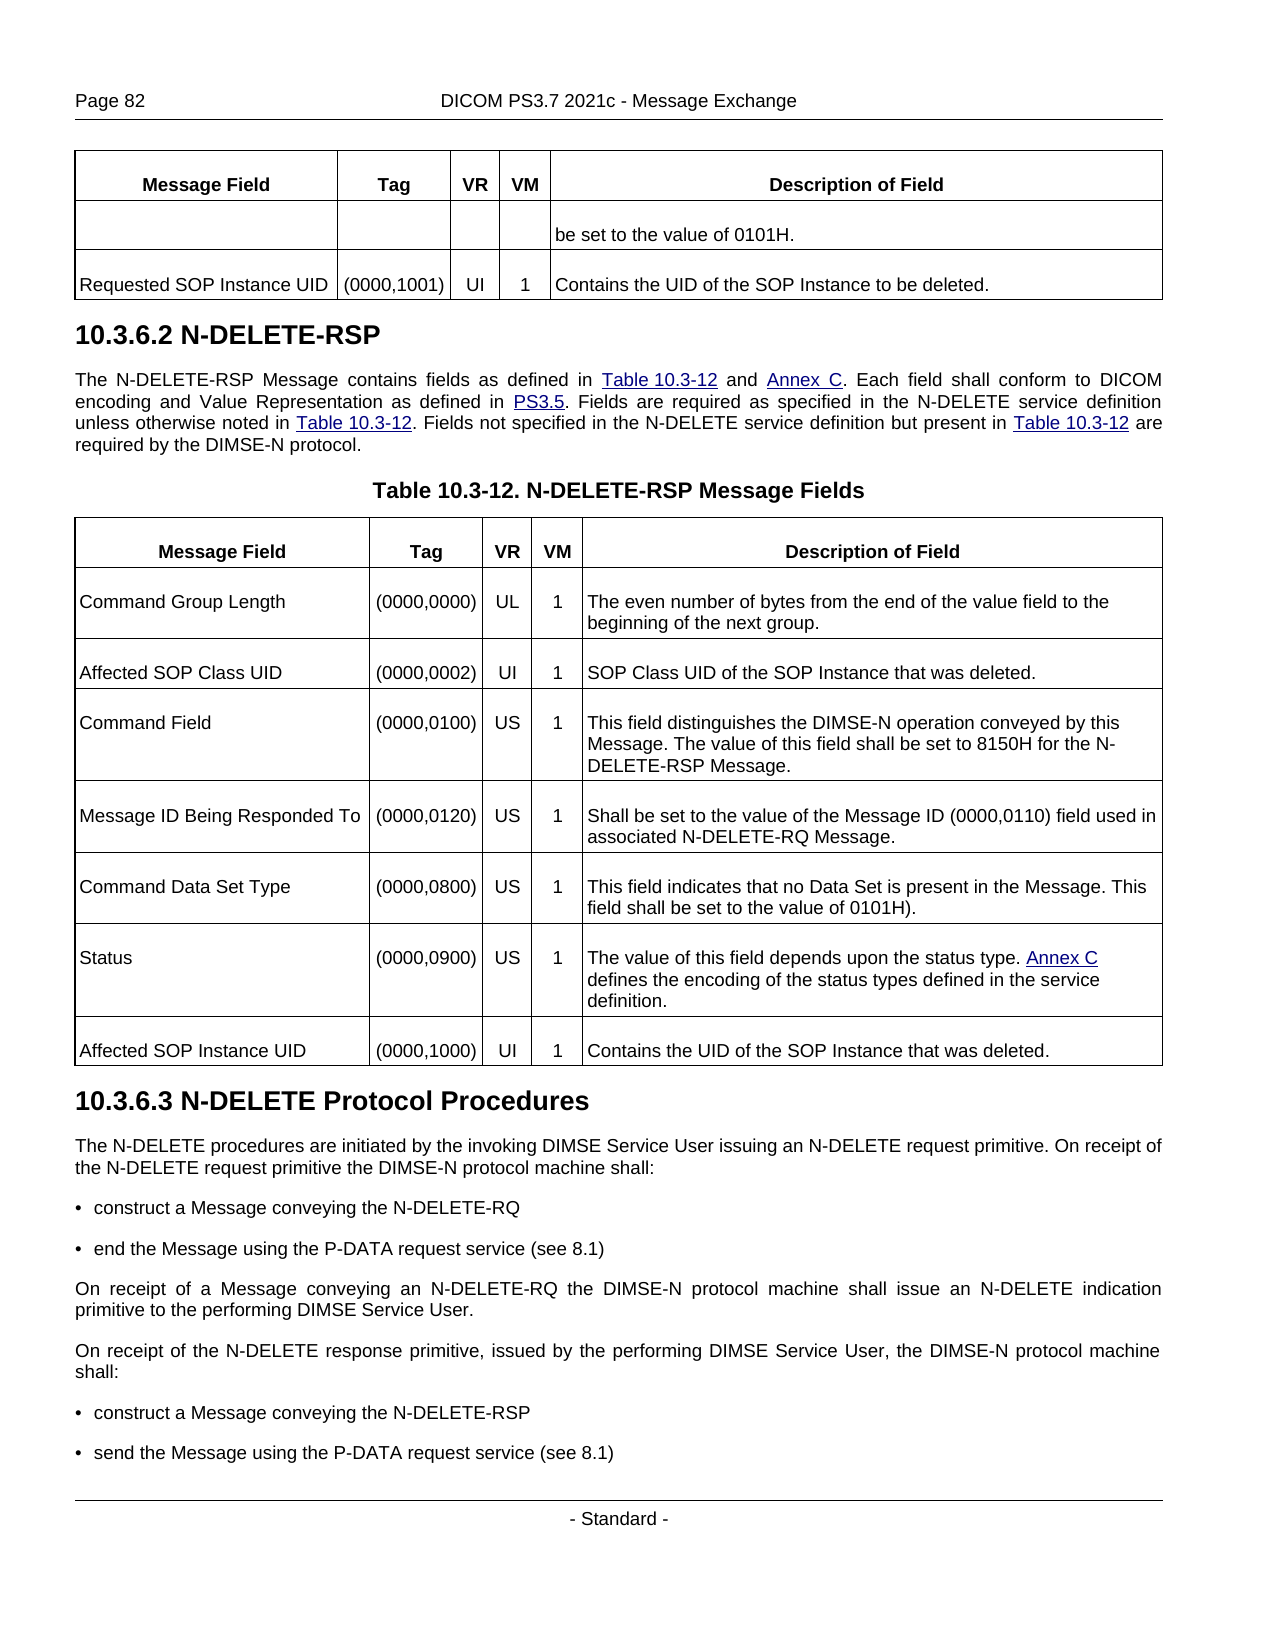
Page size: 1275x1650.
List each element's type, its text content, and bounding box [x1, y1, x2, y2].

table_cell (0000,0120) [370, 781, 482, 852]
table_cell Affected SOP Class UID [76, 639, 369, 688]
table_cell UI [451, 250, 499, 299]
table_cell (0000,0100) [370, 689, 482, 780]
table_cell Contains the UID of the SOP Instance to be deleted. [551, 250, 1162, 299]
table_header Tag [338, 151, 450, 200]
table_cell Requested SOP Instance UID [76, 250, 337, 299]
table_cell UI [483, 1017, 531, 1065]
table_cell 1 [532, 853, 582, 923]
table_header Description of Field [583, 518, 1162, 567]
table_header VR [451, 151, 499, 200]
table_cell (0000,0002) [370, 639, 482, 688]
table_cell 1 [532, 924, 582, 1016]
text Table 10.3-12. N-DELETE-RSP Message Fields [75, 478, 1162, 503]
table_cell Shall be set to the value of the Message ID (0000,0110) field used in associated N-DELETE-RQ Message. [583, 781, 1162, 852]
table_cell UI [483, 639, 531, 688]
text 10.3.6.3 N-DELETE Protocol Procedures [75, 1085, 1162, 1116]
table_cell Command Data Set Type [76, 853, 369, 923]
table_cell [76, 201, 337, 249]
table_cell [338, 201, 450, 249]
text The N-DELETE procedures are initiated by the invoking DIMSE Service User issuing an N-DELETE request primitive. On receipt of the N-DELETE request primitive the DIMSE-N protocol machine shall: [75, 1135, 1162, 1178]
table_cell SOP Class UID of the SOP Instance that was deleted. [583, 639, 1162, 688]
table_header VM [532, 518, 582, 567]
table_header VR [483, 518, 531, 567]
table_cell US [483, 924, 531, 1016]
table_cell Command Field [76, 689, 369, 780]
table_cell 1 [532, 781, 582, 852]
table_cell 1 [532, 1017, 582, 1065]
table_cell The value of this field depends upon the status type. Annex C defines the encoding of the status types defined in the service definition. [583, 924, 1162, 1016]
table_cell US [483, 781, 531, 852]
table_cell Contains the UID of the SOP Instance that was deleted. [583, 1017, 1162, 1065]
table_cell US [483, 853, 531, 923]
table_cell (0000,1001) [338, 250, 450, 299]
text 10.3.6.2 N-DELETE-RSP [75, 319, 1162, 350]
table_header Message Field [76, 151, 337, 200]
text On receipt of a Message conveying an N-DELETE-RQ the DIMSE-N protocol machine shall issue an N-DELETE indication primitive to the performing DIMSE Service User. [75, 1278, 1162, 1321]
text On receipt of the N-DELETE response primitive, issued by the performing DIMSE Service User, the DIMSE-N protocol machine shall: [75, 1339, 1162, 1383]
table_header VM [500, 151, 550, 200]
table_cell The even number of bytes from the end of the value field to the beginning of the next group. [583, 568, 1162, 638]
text • construct a Message conveying the N-DELETE-RQ [75, 1197, 1162, 1219]
table_header Description of Field [551, 151, 1162, 200]
table_cell (0000,1000) [370, 1017, 482, 1065]
table_cell Message ID Being Responded To [76, 781, 369, 852]
table_cell [451, 201, 499, 249]
table_cell (0000,0000) [370, 568, 482, 638]
text • construct a Message conveying the N-DELETE-RSP [75, 1401, 1162, 1423]
text The N-DELETE-RSP Message contains fields as defined in Table 10.3-12 and Annex C. Each field shall conform to DICOM encoding and Value Representation as defined in PS3.5. Fields are required as specified in the N-DELETE service definition unless otherwise noted in Table 10.3-12. Fields not specified in the N-DELETE service definition but present in Table 10.3-12 are required by the DIMSE-N protocol. [75, 369, 1162, 455]
table_cell 1 [532, 689, 582, 780]
table_cell Command Group Length [76, 568, 369, 638]
table_cell US [483, 689, 531, 780]
table_cell 1 [500, 250, 550, 299]
table_header Tag [370, 518, 482, 567]
table_cell This field indicates that no Data Set is present in the Message. This field shall be set to the value of 0101H). [583, 853, 1162, 923]
table_header Message Field [76, 518, 369, 567]
table_cell (0000,0900) [370, 924, 482, 1016]
table_cell [500, 201, 550, 249]
table_cell 1 [532, 639, 582, 688]
table_cell 1 [532, 568, 582, 638]
text • end the Message using the P-DATA request service (see 8.1) [75, 1237, 1162, 1259]
table_cell This field distinguishes the DIMSE-N operation conveyed by this Message. The value of this field shall be set to 8150H for the N-DELETE-RSP Message. [583, 689, 1162, 780]
table_cell be set to the value of 0101H. [551, 201, 1162, 249]
table_cell Affected SOP Instance UID [76, 1017, 369, 1065]
text • send the Message using the P-DATA request service (see 8.1) [75, 1442, 1162, 1463]
table_cell Status [76, 924, 369, 1016]
table_cell UL [483, 568, 531, 638]
table_cell (0000,0800) [370, 853, 482, 923]
